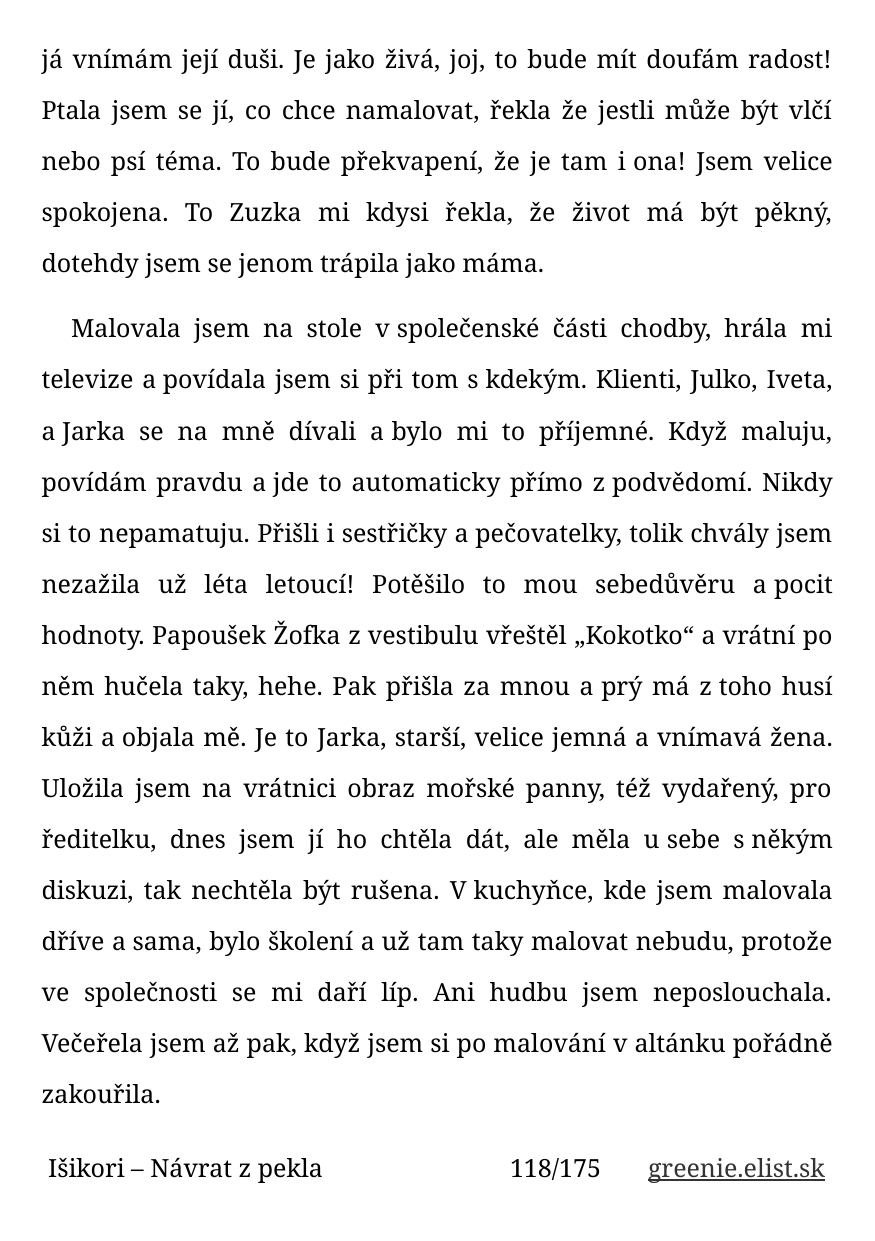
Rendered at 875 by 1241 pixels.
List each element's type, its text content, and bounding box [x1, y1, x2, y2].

text já vnímám její duši. Je jako živá, joj, to bude mít doufám radost! Ptala jsem se jí, co chce namalovat, řekla že jestli může být vlčí nebo psí téma. To bude překvapení, že je tam i ona! Jsem velice spokojena. To Zuzka mi kdysi řekla, že život má být pěkný, dotehdy jsem se jenom trápila jako máma. [41, 41, 833, 279]
text Malovala jsem na stole v společenské části chodby, hrála mi televize a povídala jsem si při tom s kdekým. Klienti, Julko, Iveta, a Jarka se na mně dívali a bylo mi to příjemné. Když maluju, povídám pravdu a jde to automaticky přímo z podvědomí. Nikdy si to nepamatuju. Přišli i sestřičky a pečovatelky, tolik chvály jsem nezažila už léta letoucí! Potěšilo to mou sebedůvěru a pocit hodnoty. Papoušek Žofka z vestibulu vřeštěl „Kokotko“ a vrátní po něm hučela taky, hehe. Pak přišla za mnou a prý má z toho husí kůži a objala mě. Je to Jarka, starší, velice jemná a vnímavá žena. Uložila jsem na vrátnici obraz mořské panny, též vydařený, pro ředitelku, dnes jsem jí ho chtěla dát, ale měla u sebe s někým diskuzi, tak nechtěla být rušena. V kuchyňce, kde jsem malovala dříve a sama, bylo školení a už tam taky malovat nebudu, protože ve společnosti se mi daří líp. Ani hudbu jsem neposlouchala. Večeřela jsem až pak, když jsem si po malování v altánku pořádně zakouřila. [41, 311, 833, 1111]
